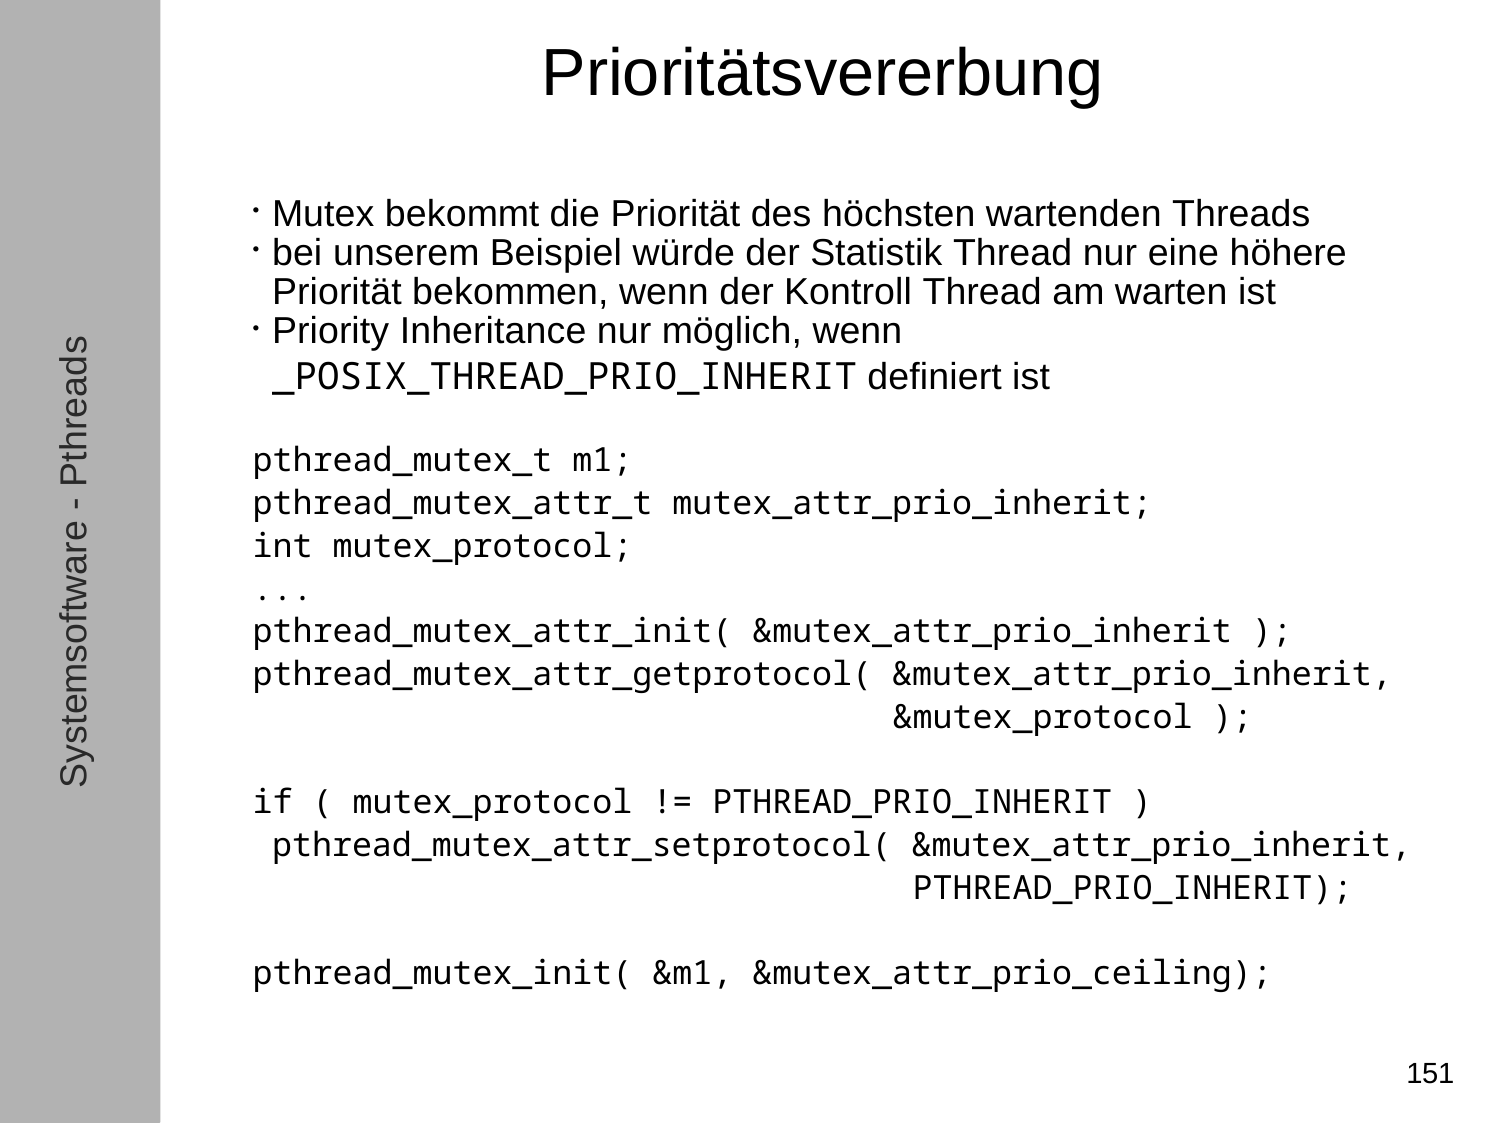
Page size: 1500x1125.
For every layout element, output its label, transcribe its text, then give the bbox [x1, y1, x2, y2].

text_box Prioritätsvererbung [484, 27, 1162, 123]
text_box [0, 0, 160, 1123]
text_box Mutex bekommt die Priorität des höchsten wartenden Threads bei unserem Beispiel würde der Statistik Thread nur eine höhere Priorität bekommen, wenn der Kontroll Thread am warten ist Priority Inheritance nur möglich, wenn _POSIX_THREAD_PRIO_INHERIT definiert ist pthread_mutex_t m1; pthread_mutex_attr_t mutex_attr_prio_inherit; int mutex_protocol; ... pthread_mutex_attr_init( &mutex_attr_prio_inherit ); pthread_mutex_attr_getprotocol( &mutex_attr_prio_inherit, &mutex_protocol ); if ( mutex_protocol != PTHREAD_PRIO_INHERIT ) pthread_mutex_attr_setprotocol( &mutex_attr_prio_inherit, PTHREAD_PRIO_INHERIT); pthread_mutex_init( &m1, &mutex_attr_prio_ceiling); [237, 187, 1448, 1091]
text_box [1406, 1057, 1500, 1106]
text_box Systemsoftware - Pthreads [47, 1, 121, 1124]
